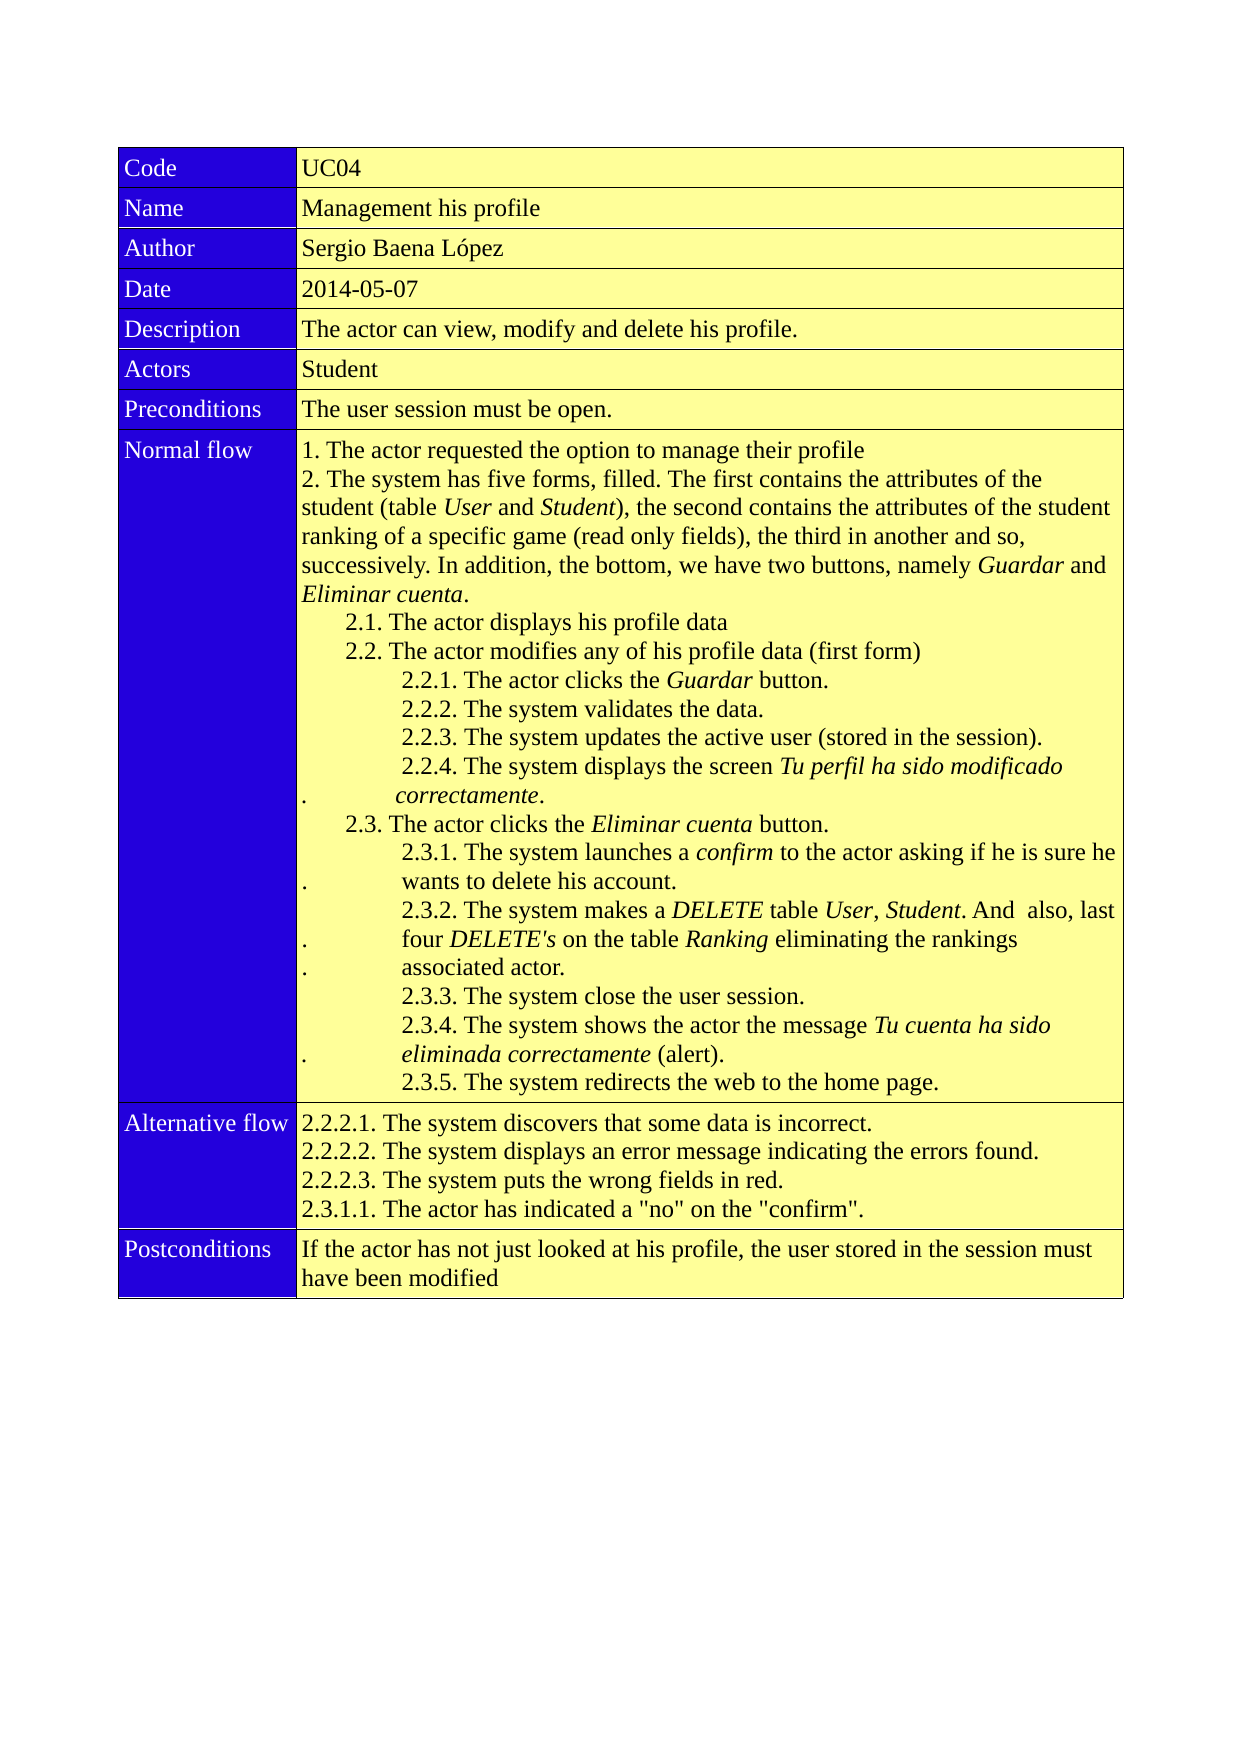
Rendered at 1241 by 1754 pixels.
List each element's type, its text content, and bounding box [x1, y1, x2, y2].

table_cell Date [119, 269, 296, 308]
table_cell The user session must be open. [297, 390, 1123, 429]
table_cell Author [119, 229, 296, 268]
table_header UC04 [297, 148, 1123, 187]
table_cell If the actor has not just looked at his profile, the user stored in the session must have been modified [297, 1230, 1123, 1297]
table_cell Preconditions [119, 390, 296, 429]
table_header Code [119, 148, 296, 187]
table_cell 2.2.2.1. The system discovers that some data is incorrect. 2.2.2.2. The system displays an error message indicating the errors found. 2.2.2.3. The system puts the wrong fields in red. 2.3.1.1. The actor has indicated a "no" on the "confirm". [297, 1103, 1123, 1228]
table_cell Name [119, 188, 296, 227]
table_cell Description [119, 309, 296, 348]
table_cell Student [297, 350, 1123, 389]
table_cell Management his profile [297, 188, 1123, 227]
table_cell Alternative flow [119, 1103, 296, 1228]
table_cell Sergio Baena López [297, 229, 1123, 268]
table_cell 2014-05-07 [297, 269, 1123, 308]
table_cell Normal flow [119, 430, 296, 1102]
table_cell Actors [119, 350, 296, 389]
table_cell Postconditions [119, 1230, 296, 1297]
table_cell The actor can view, modify and delete his profile. [297, 309, 1123, 348]
table_cell 1. The actor requested the option to manage their profile 2. The system has five forms, filled. The first contains the attributes of the student (table User and Student), the second contains the attributes of the student ranking of a specific game (read only fields), the third in another and so, successively. In addition, the bottom, we have two buttons, namely Guardar and Eliminar cuenta. 2.1. The actor displays his profile data 2.2. The actor modifies any of his profile data (first form) 2.2.1. The actor clicks the Guardar button. 2.2.2. The system validates the data. 2.2.3. The system updates the active user (stored in the session). 2.2.4. The system displays the screen Tu perfil ha sido modificado . correctamente. 2.3. The actor clicks the Eliminar cuenta button. 2.3.1. The system launches a confirm to the actor asking if he is sure he . wants to delete his account. 2.3.2. The system makes a DELETE table User, Student. And also, last . four DELETE's on the table Ranking eliminating the rankings . associated actor. 2.3.3. The system close the user session. 2.3.4. The system shows the actor the message Tu cuenta ha sido . eliminada correctamente (alert). 2.3.5. The system redirects the web to the home page. [297, 430, 1123, 1102]
